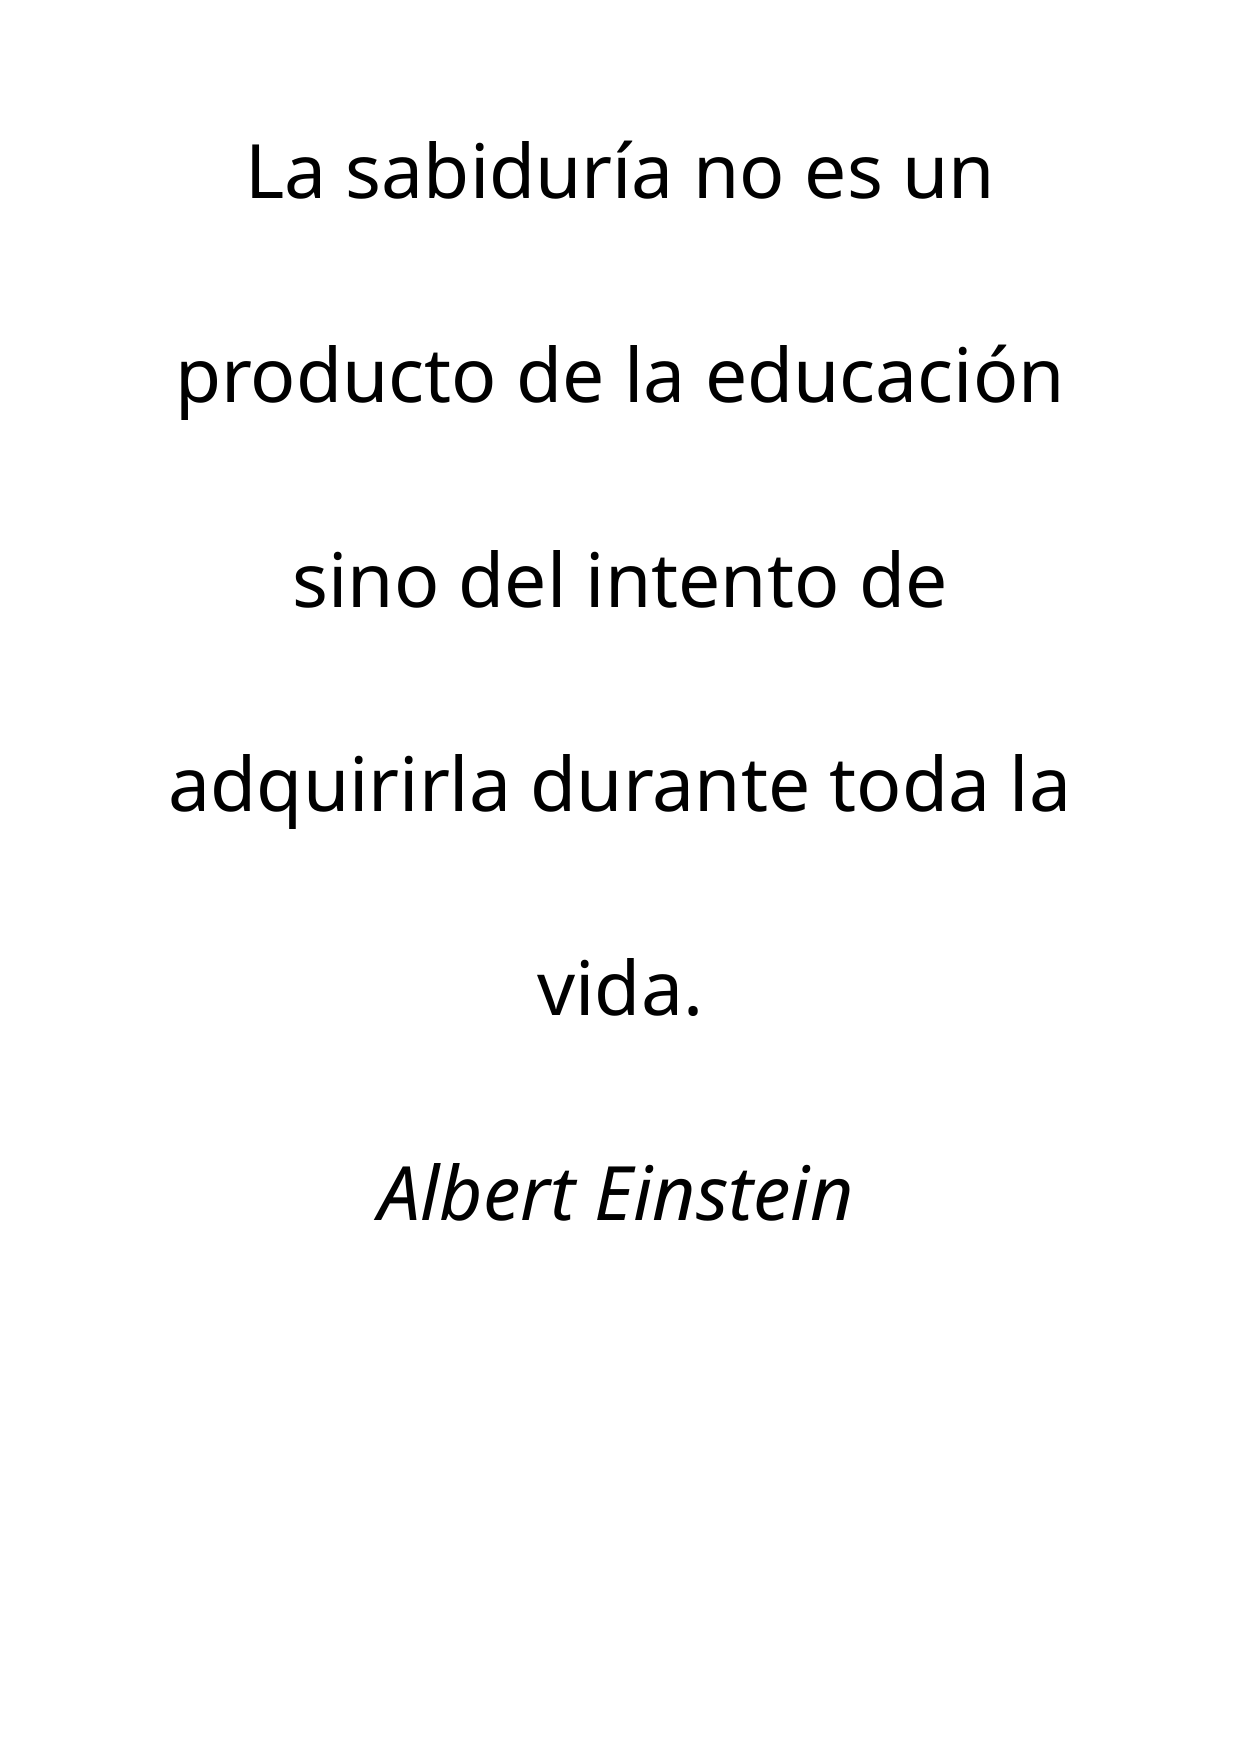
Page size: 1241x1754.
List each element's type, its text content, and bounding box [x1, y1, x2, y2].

text Albert Einstein [118, 1140, 1122, 1242]
text La sabiduría no es un producto de la educación sino del intento de adquirirla durante toda la vida. [118, 118, 1122, 1038]
